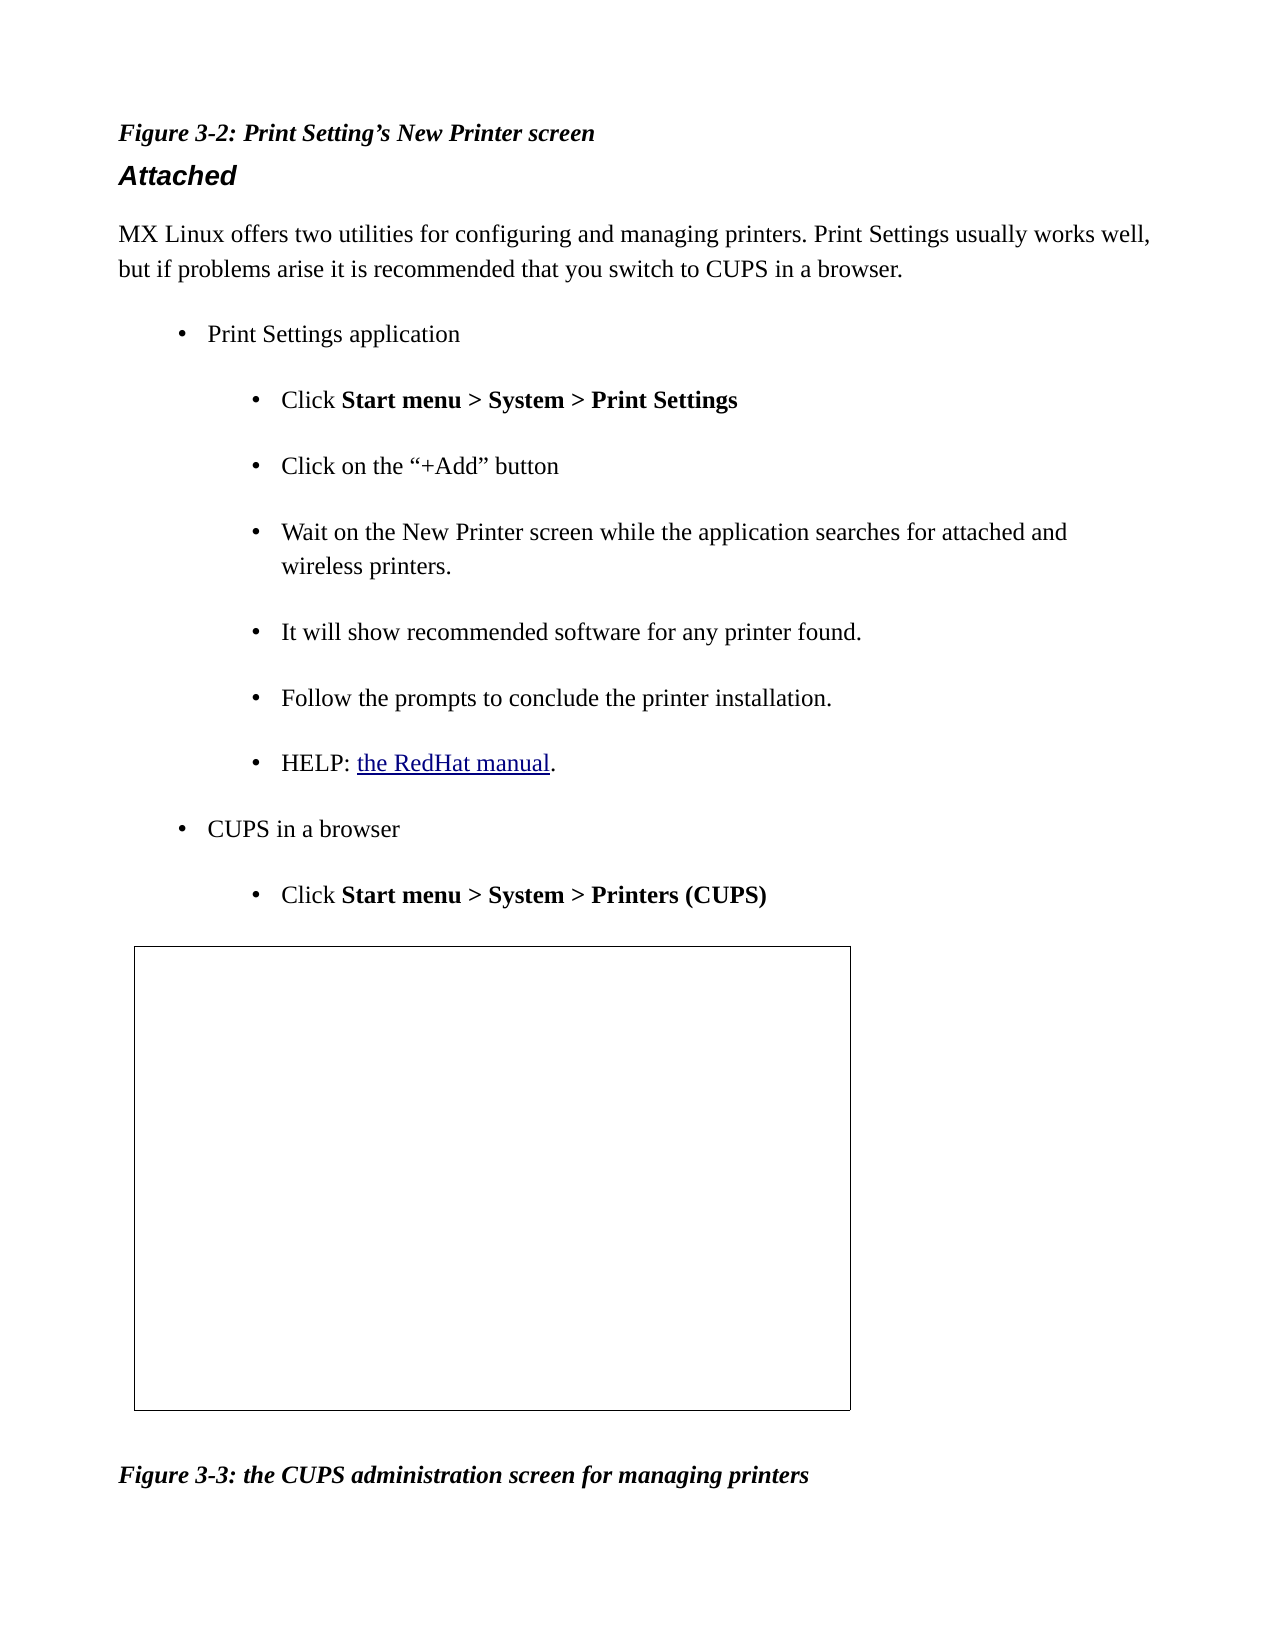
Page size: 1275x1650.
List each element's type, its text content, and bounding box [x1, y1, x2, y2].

list Click Start menu > System > Print Settings [252, 385, 1141, 414]
text Figure 3-2: Print Setting’s New Printer screen [118, 118, 1157, 147]
list It will show recommended software for any printer found. [252, 617, 1141, 646]
list Follow the prompts to conclude the printer installation. [252, 683, 1141, 711]
list Wait on the New Printer screen while the application searches for attached and wireless printers. [252, 517, 1141, 580]
list Click on the “+Add” button [252, 451, 1141, 480]
text Figure 3-3: the CUPS administration screen for managing printers [118, 1460, 1157, 1489]
list CUPS in a browser [178, 814, 1141, 843]
list HELP: the RedHat manual. [252, 748, 1141, 777]
list Click Start menu > System > Printers (CUPS) [252, 880, 1141, 909]
subtitle Attached [118, 159, 1157, 191]
list Print Settings application [178, 319, 1141, 348]
text MX Linux offers two utilities for configuring and managing printers. Print Settings usually works well, but if problems arise it is recommended that you switch to CUPS in a browser. [118, 219, 1157, 283]
